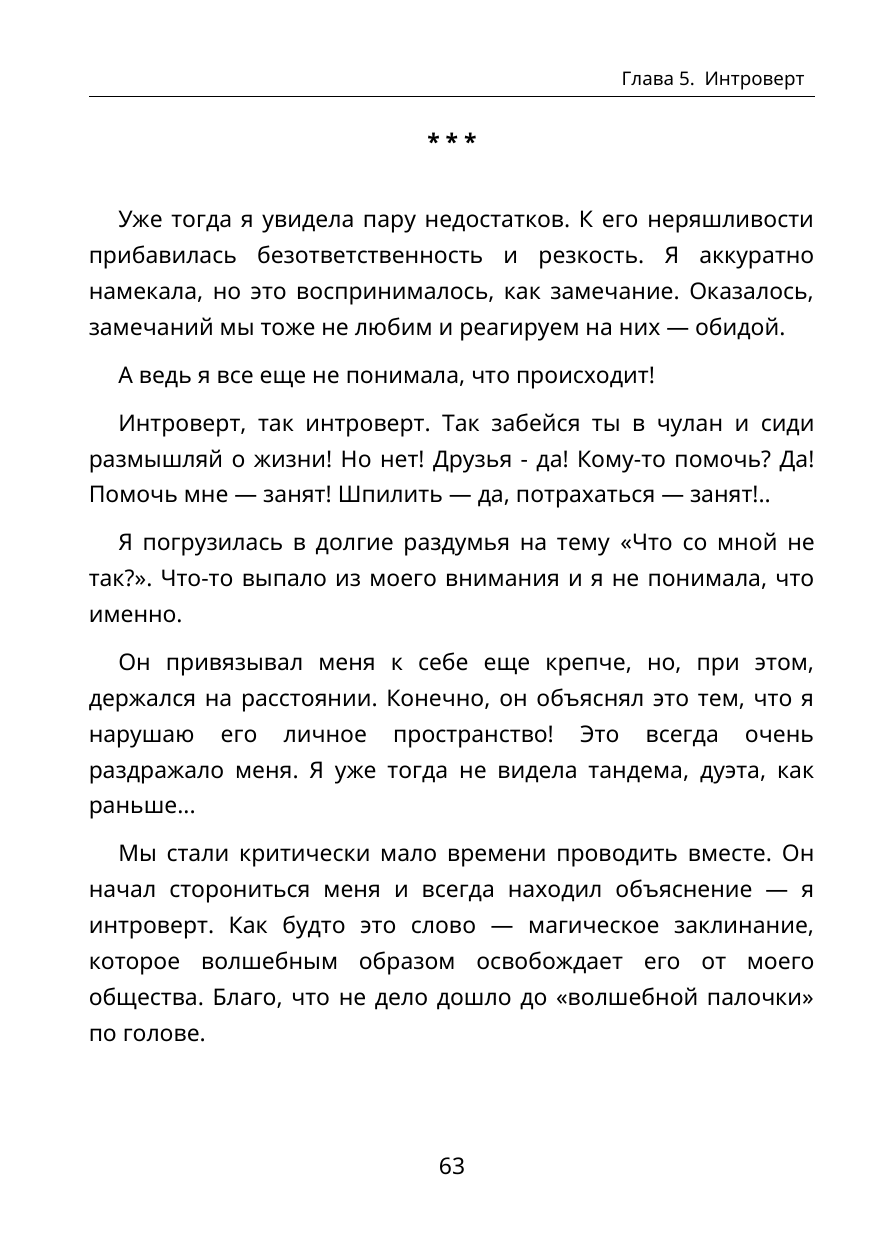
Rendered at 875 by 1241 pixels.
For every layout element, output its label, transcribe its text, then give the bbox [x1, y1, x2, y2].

subtitle * * * [88, 126, 815, 157]
text Интроверт, так интроверт. Так забейся ты в чулан и сиди размышляй о жизни! Но нет! Друзья - да! Кому-то помочь? Да! Помочь мне — занят! Шпилить — да, потрахаться — занят!.. [88, 407, 815, 510]
text Он привязывал меня к себе еще крепче, но, при этом, держался на расстоянии. Конечно, он объяснял это тем, что я нарушаю его личное пространство! Это всегда очень раздражало меня. Я уже тогда не видела тандема, дуэта, как раньше... [88, 646, 815, 821]
text Я погрузилась в долгие раздумья на тему «Что со мной не так?». Что-то выпало из моего внимания и я не понимала, что именно. [88, 526, 815, 629]
text Уже тогда я увидела пару недостатков. К его неряшливости прибавилась безответственность и резкость. Я аккуратно намекала, но это воспринималось, как замечание. Оказалось, замечаний мы тоже не любим и реагируем на них — обидой. [88, 203, 815, 342]
text А ведь я все еще не понимала, что происходит! [88, 359, 815, 390]
text Мы стали критически мало времени проводить вместе. Он начал сторониться меня и всегда находил объяснение — я интроверт. Как будто это слово — магическое заклинание, которое волшебным образом освобождает его от моего общества. Благо, что не дело дошло до «волшебной палочки» по голове. [88, 837, 815, 1048]
